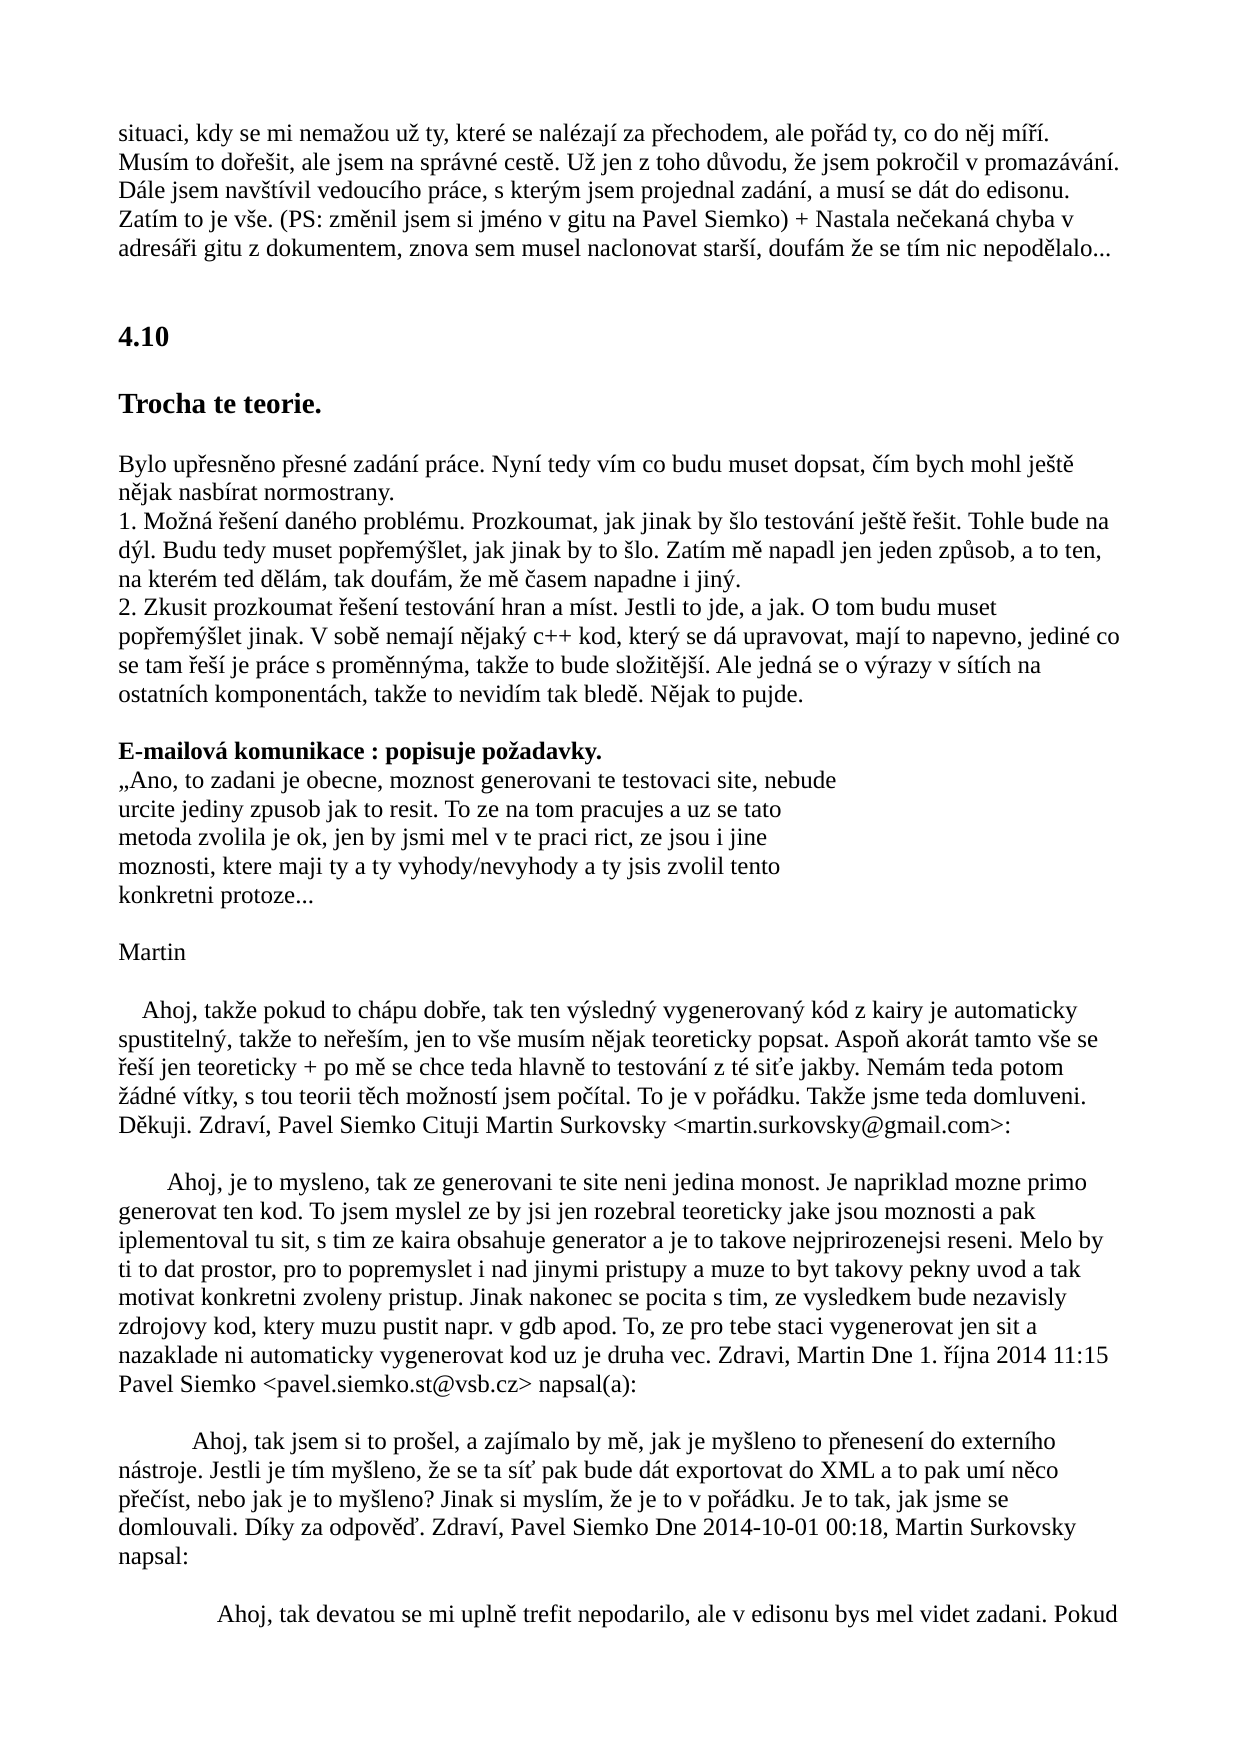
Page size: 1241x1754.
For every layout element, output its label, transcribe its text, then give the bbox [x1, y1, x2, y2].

text Ahoj, takže pokud to chápu dobře, tak ten výsledný vygenerovaný kód z kairy je automaticky spustitelný, takže to neřeším, jen to vše musím nějak teoreticky popsat. Aspoň akorát tamto vše se řeší jen teoreticky + po mě se chce teda hlavně to testování z té siťe jakby. Nemám teda potom žádné vítky, s tou teorii těch možností jsem počítal. To je v pořádku. Takže jsme teda domluveni. Děkuji. Zdraví, Pavel Siemko Cituji Martin Surkovsky <martin.surkovsky@gmail.com>: [118, 995, 1122, 1139]
text urcite jediny zpusob jak to resit. To ze na tom pracujes a uz se tato [118, 794, 1122, 822]
text Martin [118, 937, 1122, 966]
text Ahoj, tak devatou se mi uplně trefit nepodarilo, ale v edisonu bys mel videt zadani. Pokud [118, 1599, 1122, 1627]
text E-mailová komunikace : popisuje požadavky. [118, 736, 1122, 765]
text 2. Zkusit prozkoumat řešení testování hran a míst. Jestli to jde, a jak. O tom budu muset popřemýšlet jinak. V sobě nemají nějaký c++ kod, který se dá upravovat, mají to napevno, jediné co se tam řeší je práce s proměnnýma, takže to bude složitější. Ale jedná se o výrazy v sítích na ostatních komponentách, takže to nevidím tak bledě. Nějak to pujde. [118, 592, 1122, 707]
text 1. Možná řešení daného problému. Prozkoumat, jak jinak by šlo testování ještě řešit. Tohle bude na dýl. Budu tedy muset popřemýšlet, jak jinak by to šlo. Zatím mě napadl jen jeden způsob, a to ten, na kterém ted dělám, tak doufám, že mě časem napadne i jiný. [118, 506, 1122, 592]
text Ahoj, tak jsem si to prošel, a zajímalo by mě, jak je myšleno to přenesení do externího nástroje. Jestli je tím myšleno, že se ta síť pak bude dát exportovat do XML a to pak umí něco přečíst, nebo jak je to myšleno? Jinak si myslím, že je to v pořádku. Je to tak, jak jsme se domlouvali. Díky za odpověď. Zdraví, Pavel Siemko Dne 2014-10-01 00:18, Martin Surkovsky napsal: [118, 1426, 1122, 1570]
text moznosti, ktere maji ty a ty vyhody/nevyhody a ty jsis zvolil tento [118, 851, 1122, 880]
text 4.10 [118, 319, 1122, 353]
text Ahoj, je to mysleno, tak ze generovani te site neni jedina monost. Je napriklad mozne primo generovat ten kod. To jsem myslel ze by jsi jen rozebral teoreticky jake jsou moznosti a pak iplementoval tu sit, s tim ze kaira obsahuje generator a je to takove nejprirozenejsi reseni. Melo by ti to dat prostor, pro to popremyslet i nad jinymi pristupy a muze to byt takovy pekny uvod a tak motivat konkretni zvoleny pristup. Jinak nakonec se pocita s tim, ze vysledkem bude nezavisly zdrojovy kod, ktery muzu pustit napr. v gdb apod. To, ze pro tebe staci vygenerovat jen sit a nazaklade ni automaticky vygenerovat kod uz je druha vec. Zdravi, Martin Dne 1. října 2014 11:15 Pavel Siemko <pavel.siemko.st@vsb.cz> napsal(a): [118, 1167, 1122, 1397]
text konkretni protoze... [118, 880, 1122, 909]
text metoda zvolila je ok, jen by jsmi mel v te praci rict, ze jsou i jine [118, 822, 1122, 851]
text Bylo upřesněno přesné zadání práce. Nyní tedy vím co budu muset dopsat, čím bych mohl ještě nějak nasbírat normostrany. [118, 449, 1122, 506]
text situaci, kdy se mi nemažou už ty, které se nalézají za přechodem, ale pořád ty, co do něj míří. Musím to dořešit, ale jsem na správné cestě. Už jen z toho důvodu, že jsem pokročil v promazávání. Dále jsem navštívil vedoucího práce, s kterým jsem projednal zadání, a musí se dát do edisonu. Zatím to je vše. (PS: změnil jsem si jméno v gitu na Pavel Siemko) + Nastala nečekaná chyba v adresáři gitu z dokumentem, znova sem musel naclonovat starší, doufám že se tím nic nepodělalo... [118, 118, 1122, 262]
text „Ano, to zadani je obecne, moznost generovani te testovaci site, nebude [118, 765, 1122, 794]
text Trocha te teorie. [118, 386, 1122, 420]
